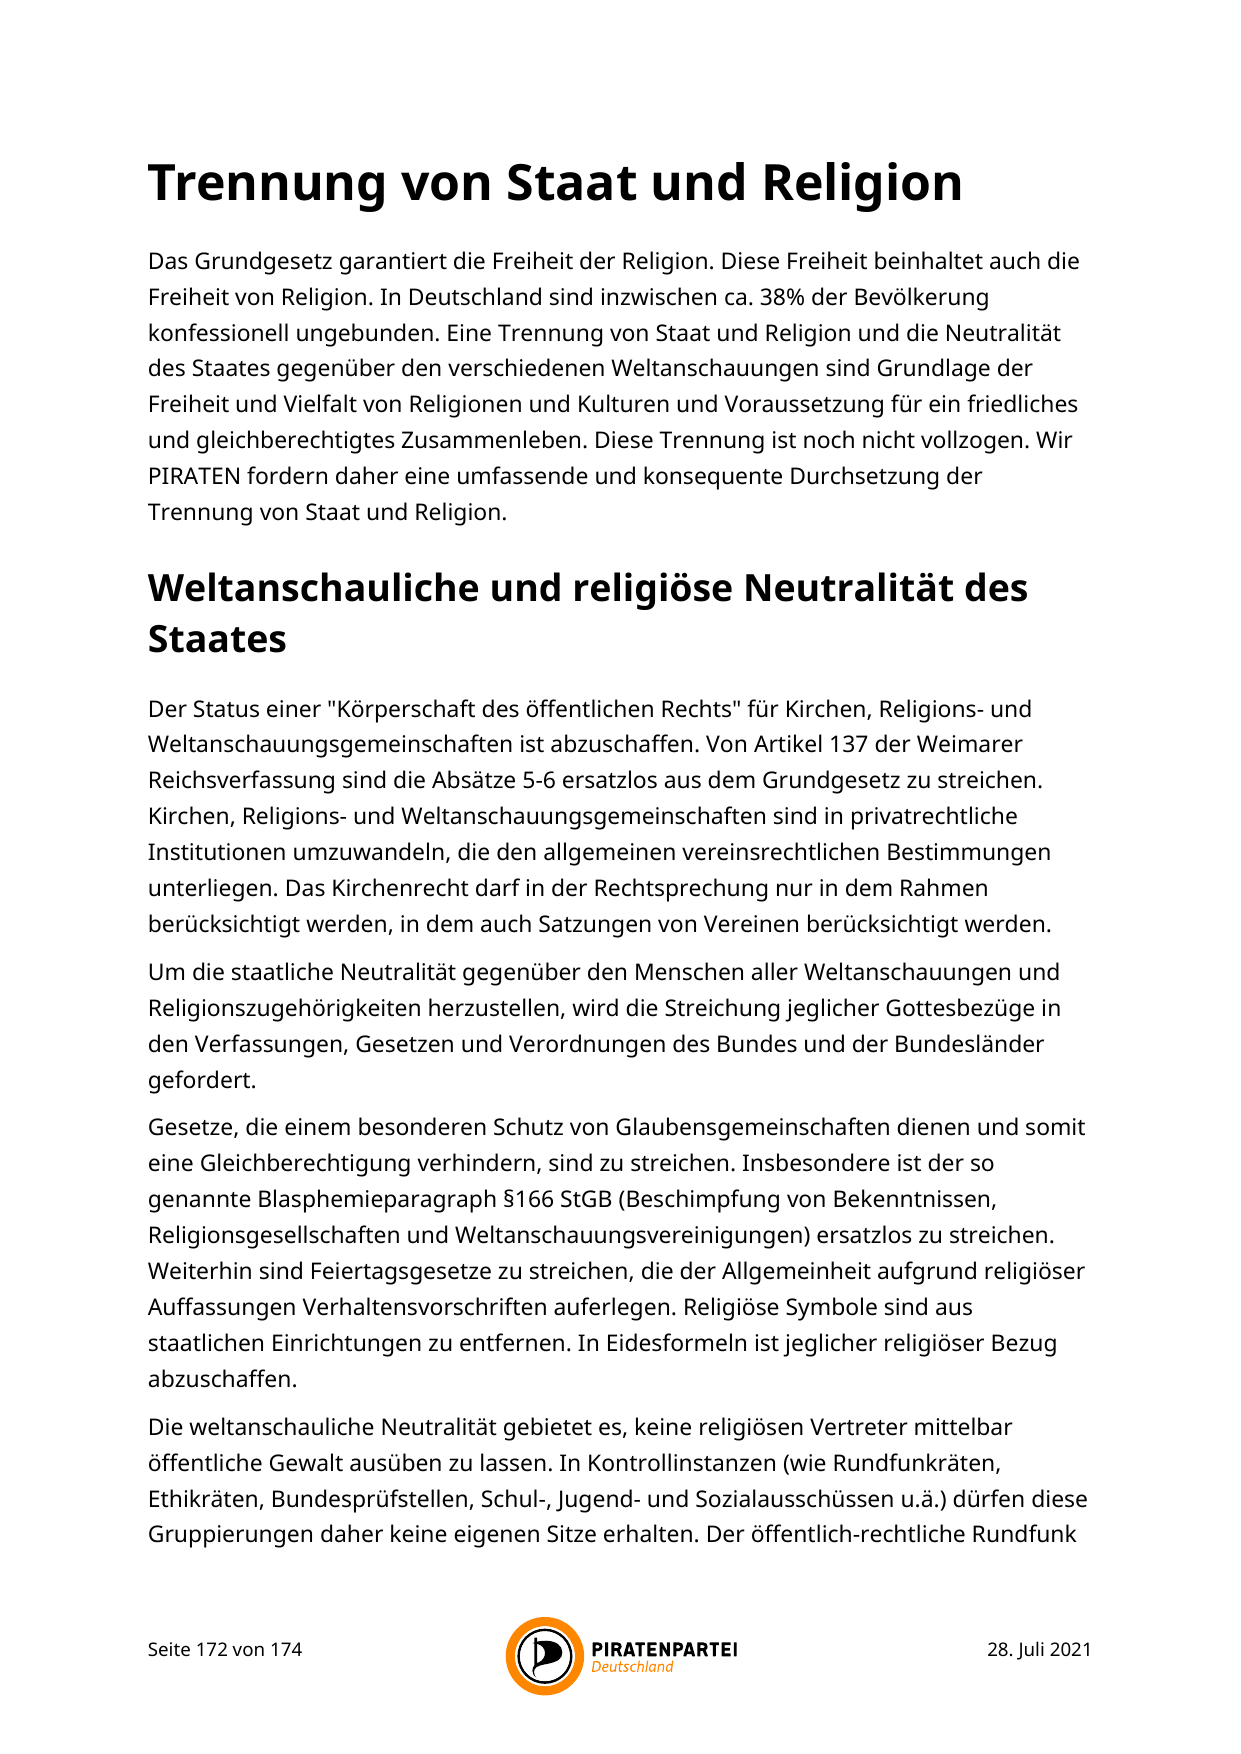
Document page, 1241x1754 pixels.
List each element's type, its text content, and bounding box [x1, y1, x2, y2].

text Der Status einer "Körperschaft des öffentlichen Rechts" für Kirchen, Religions- und Weltanschauungsgemeinschaften ist abzuschaffen. Von Artikel 137 der Weimarer Reichsverfassung sind die Absätze 5-6 ersatzlos aus dem Grundgesetz zu streichen. Kirchen, Religions- und Weltanschauungsgemeinschaften sind in privatrechtliche Institutionen umzuwandeln, die den allgemeinen vereinsrechtlichen Bestimmungen unterliegen. Das Kirchenrecht darf in der Rechtsprechung nur in dem Rahmen berücksichtigt werden, in dem auch Satzungen von Vereinen berücksichtigt werden. [148, 692, 1093, 939]
text Gesetze, die einem besonderen Schutz von Glaubensgemeinschaften dienen und somit eine Gleichberechtigung verhindern, sind zu streichen. Insbesondere ist der so genannte Blasphemieparagraph §166 StGB (Beschimpfung von Bekenntnissen, Religionsgesellschaften und Weltanschauungsvereinigungen) ersatzlos zu streichen. Weiterhin sind Feiertagsgesetze zu streichen, die der Allgemeinheit aufgrund religiöser Auffassungen Verhaltensvorschriften auferlegen. Religiöse Symbole sind aus staatlichen Einrichtungen zu entfernen. In Eidesformeln ist jeglicher religiöser Bezug abzuschaffen. [148, 1111, 1093, 1394]
text Die weltanschauliche Neutralität gebietet es, keine religiösen Vertreter mittelbar öffentliche Gewalt ausüben zu lassen. In Kontrollinstanzen (wie Rundfunkräten, Ethikräten, Bundesprüfstellen, Schul-, Jugend- und Sozialausschüssen u.ä.) dürfen diese Gruppierungen daher keine eigenen Sitze erhalten. Der öffentlich-rechtliche Rundfunk [148, 1411, 1093, 1550]
text Um die staatliche Neutralität gegenüber den Menschen aller Weltanschauungen und Religionszugehörigkeiten herzustellen, wird die Streichung jeglicher Gottesbezüge in den Verfassungen, Gesetzen und Verordnungen des Bundes und der Bundesländer gefordert. [148, 956, 1093, 1095]
subtitle Trennung von Staat und Religion [148, 147, 1093, 215]
text Das Grundgesetz garantiert die Freiheit der Religion. Diese Freiheit beinhaltet auch die Freiheit von Religion. In Deutschland sind inzwischen ca. 38% der Bevölkerung konfessionell ungebunden. Eine Trennung von Staat und Religion und die Neutralität des Staates gegenüber den verschiedenen Weltanschauungen sind Grundlage der Freiheit und Vielfalt von Religionen und Kulturen und Voraussetzung für ein friedliches und gleichberechtigtes Zusammenleben. Diese Trennung ist noch nicht vollzogen. Wir PIRATEN fordern daher eine umfassende und konsequente Durchsetzung der Trennung von Staat und Religion. [148, 244, 1093, 527]
subtitle Weltanschauliche und religiöse Neutralität des Staates [148, 561, 1093, 663]
